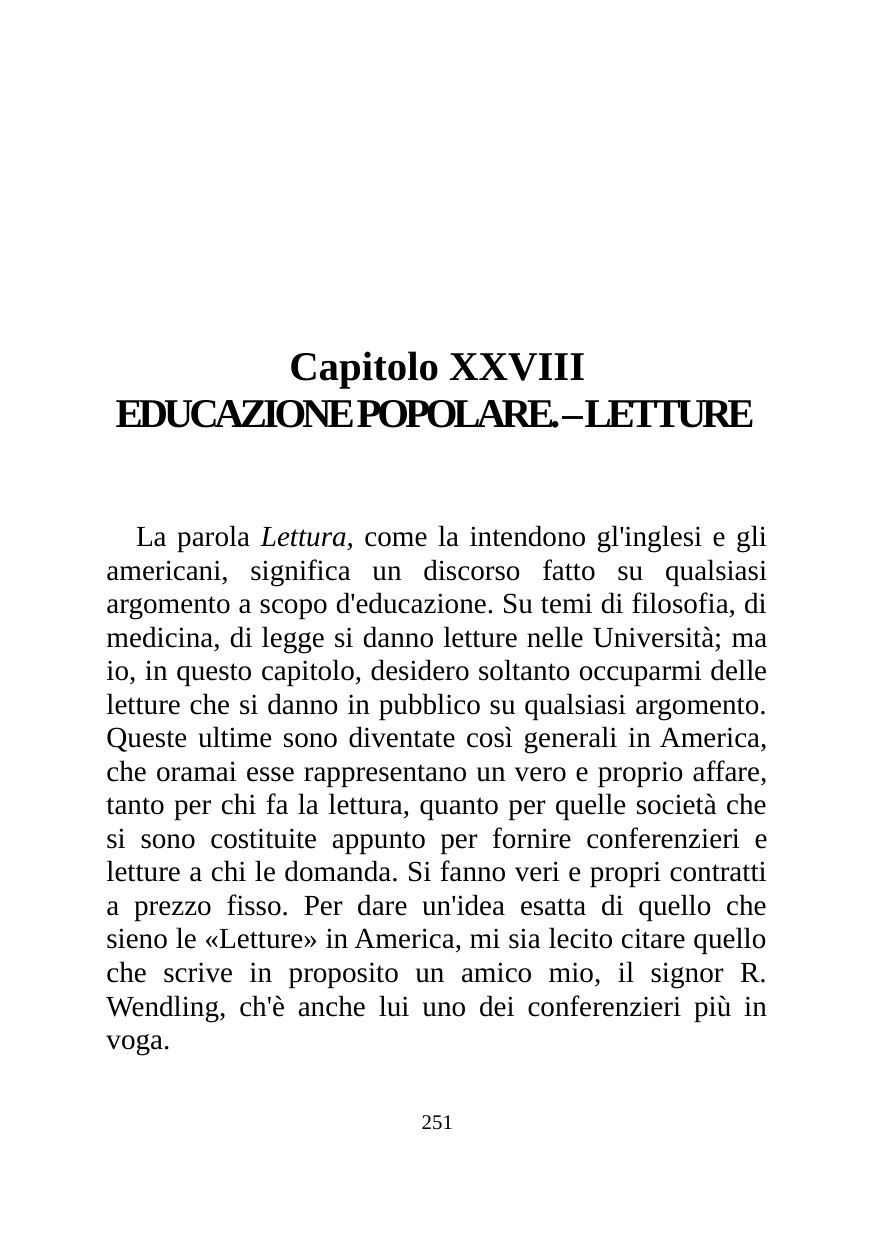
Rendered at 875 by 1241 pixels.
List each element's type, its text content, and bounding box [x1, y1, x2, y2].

text La parola Lettura, come la intendono gl'inglesi e gli americani, significa un discorso fatto su qualsiasi argomento a scopo d'educazione. Su temi di filosofia, di medicina, di legge si danno letture nelle Università; ma io, in questo capitolo, desidero soltanto occuparmi delle letture che si danno in pubblico su qualsiasi argomento. Queste ultime sono diventate così generali in America, che oramai esse rappresentano un vero e proprio affare, tanto per chi fa la lettura, quanto per quelle società che si sono costituite appunto per fornire conferenzieri e letture a chi le domanda. Si fanno veri e propri contratti a prezzo fisso. Per dare un'idea esatta di quello che sieno le «Letture» in America, mi sia lecito citare quello che scrive in proposito un amico mio, il signor R. Wendling, ch'è anche lui uno dei conferenzieri più in voga. [106, 519, 768, 1056]
subtitle Capitolo XXVIII EDUCAZIONE POPOLARE. – LETTURE [106, 342, 768, 436]
